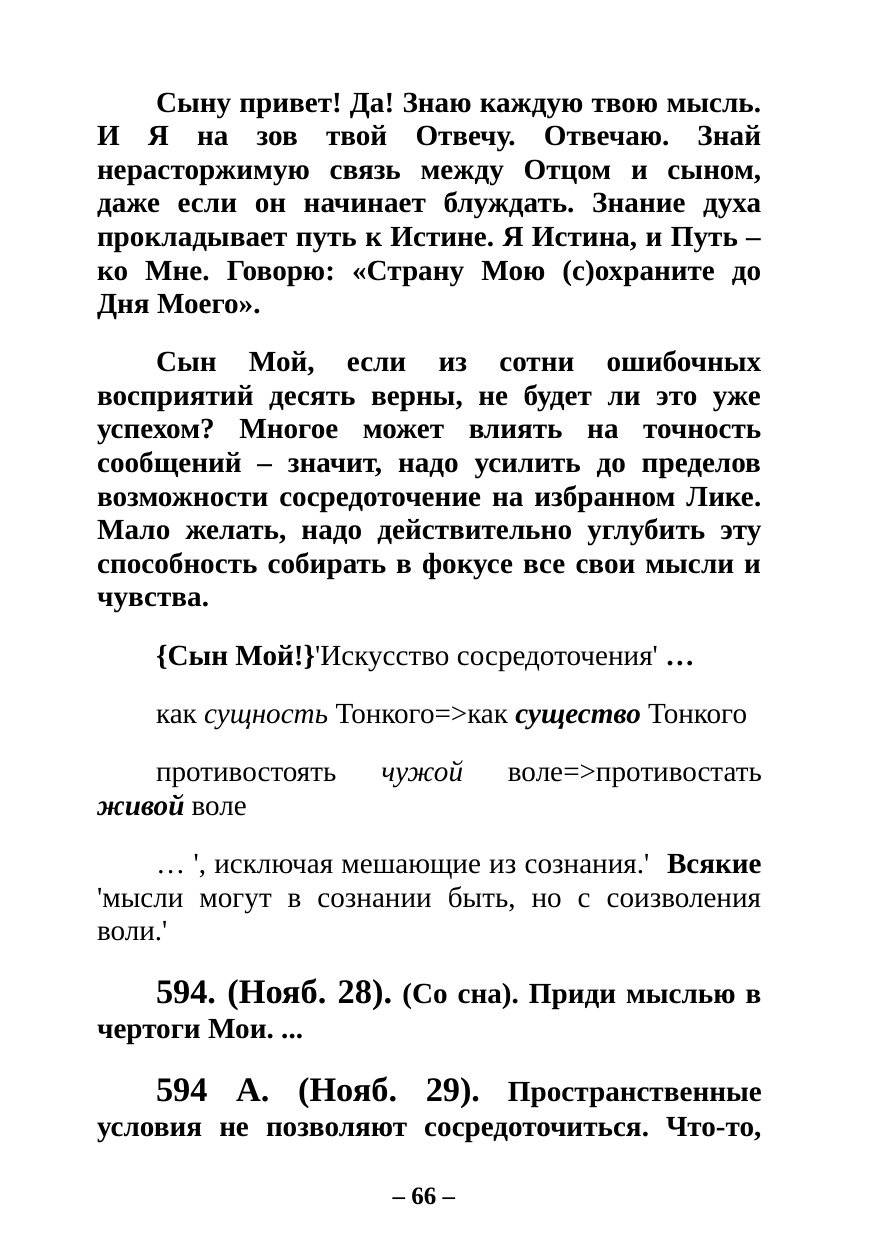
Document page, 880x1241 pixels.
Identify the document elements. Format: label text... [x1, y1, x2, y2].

text 594 А. (Нояб. 29). Пространственные условия не позволяют сосредоточиться. Что-то, [97, 1069, 762, 1142]
text Сын Мой, если из сотни ошибочных восприятий десять верны, не будет ли это уже успехом? Многое может влиять на точность сообщений – значит, надо усилить до пределов возможности сосредоточение на избранном Лике. Мало желать, надо действительно углубить эту способность собирать в фокусе все свои мысли и чувства. [97, 344, 762, 613]
text Сыну привет! Да! Знаю каждую твою мысль. И Я на зов твой Отвечу. Отвечаю. Знай нерасторжимую связь между Отцом и сыном, даже если он начинает блуждать. Знание духа прокладывает путь к Истине. Я Истина, и Путь – ко Мне. Говорю: «Страну Мою (с)охраните до Дня Моего». [97, 85, 762, 320]
text как сущность Тонкого=>как существо Тонкого [97, 696, 762, 729]
text 594. (Нояб. 28). (Со сна). Приди мыслью в чертоги Мои. ... [97, 972, 762, 1045]
text {Сын Мой!}'Искусство сосредоточения' … [97, 638, 762, 671]
text противостоять чужой воле=>противостать живой воле [97, 754, 762, 821]
text … ', исключая мешающие из сознания.' Всякие 'мысли могут в сознании быть, но с соизволения воли.' [97, 846, 762, 947]
